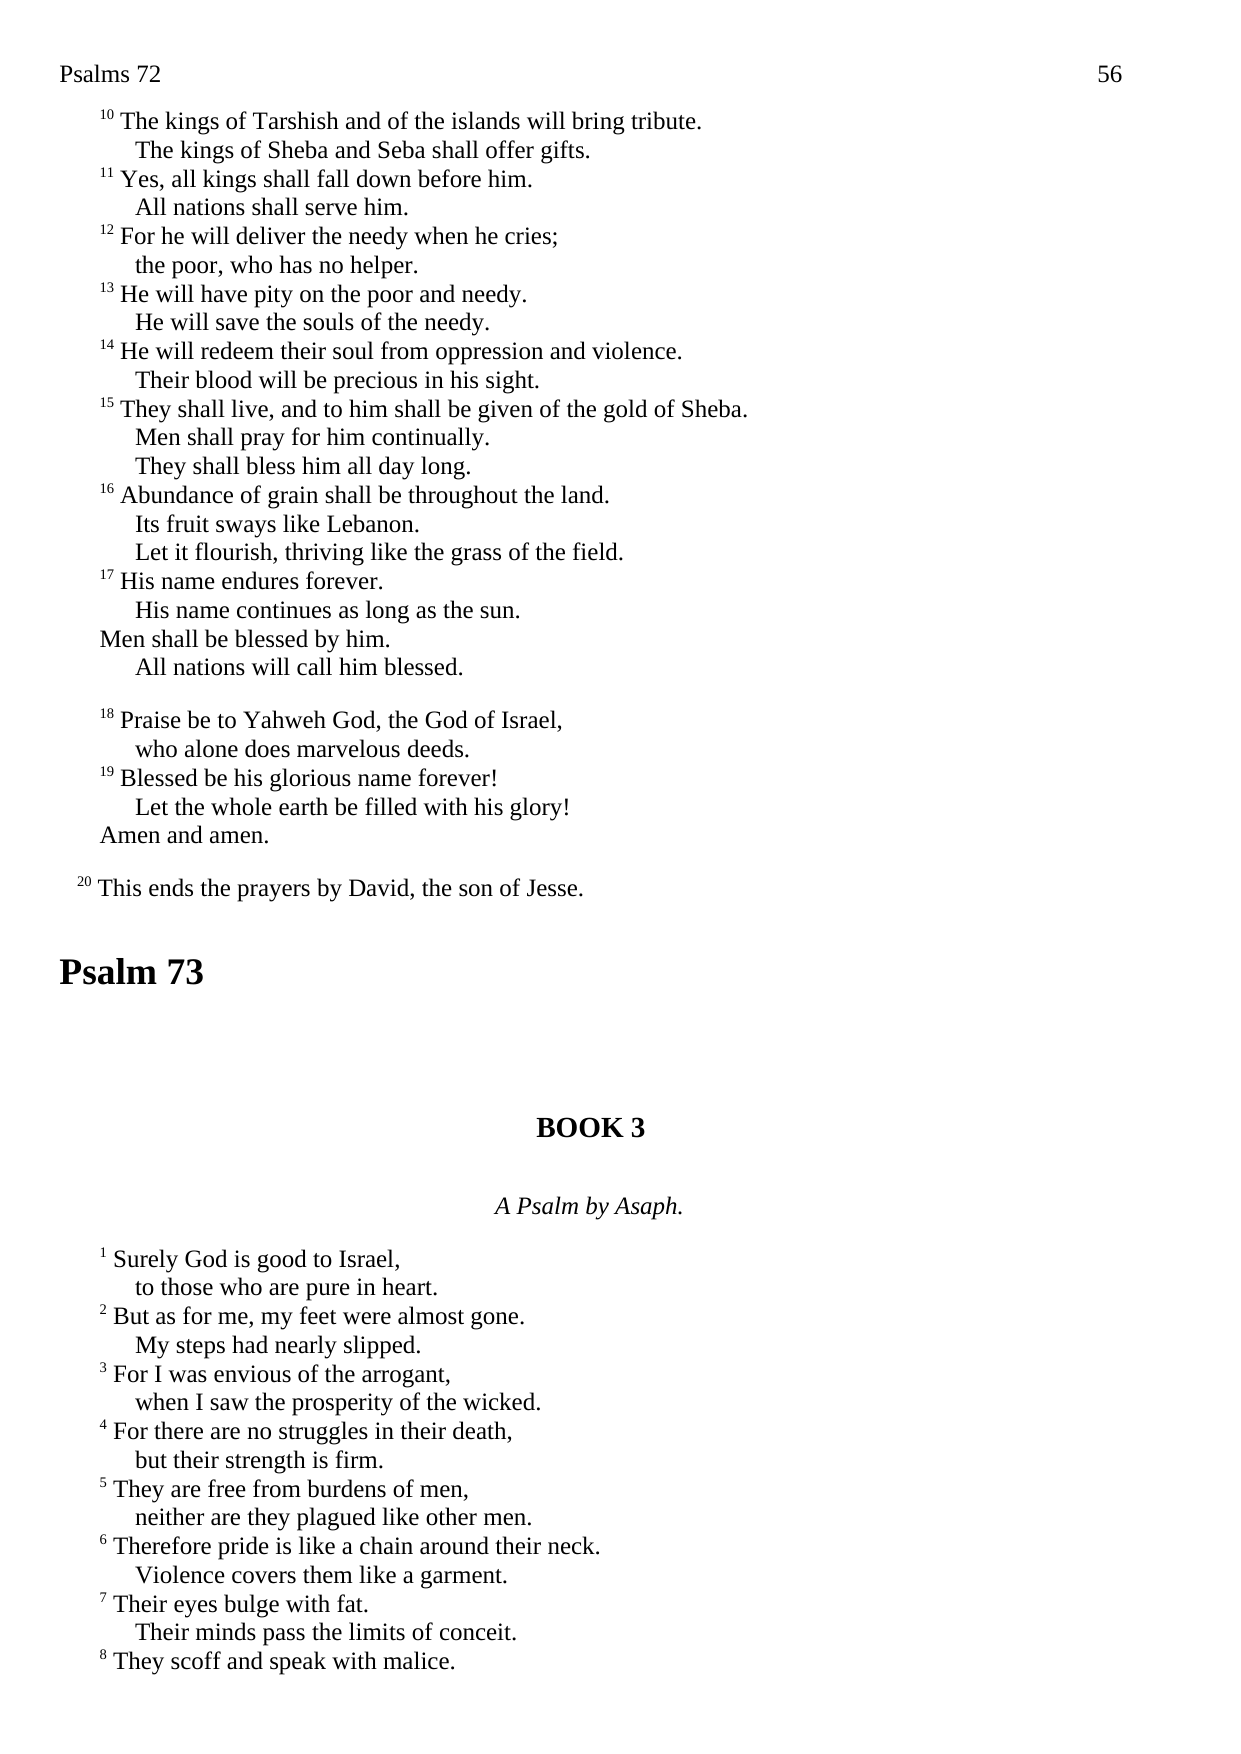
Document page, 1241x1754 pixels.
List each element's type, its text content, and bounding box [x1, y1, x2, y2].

text 18 Praise be to Yahweh God, the God of Israel, [99, 705, 1122, 734]
text 2 But as for me, my feet were almost gone. [99, 1301, 1122, 1330]
text The kings of Sheba and Seba shall offer gifts. [135, 135, 1122, 164]
text Violence covers them like a garment. [135, 1560, 1122, 1589]
text Men shall pray for him continually. [135, 422, 1122, 451]
text 19 Blessed be his glorious name forever! [99, 763, 1122, 792]
text All nations will call him blessed. [135, 652, 1122, 681]
text 13 He will have pity on the poor and needy. [99, 279, 1122, 307]
text but their strength is firm. [135, 1445, 1122, 1474]
text 10 The kings of Tarshish and of the islands will bring tribute. [99, 106, 1122, 135]
text who alone does marvelous deeds. [135, 734, 1122, 763]
text 15 They shall live, and to him shall be given of the gold of Sheba. [99, 394, 1122, 422]
text 1 Surely God is good to Israel, [99, 1244, 1122, 1272]
text 17 His name endures forever. [99, 566, 1122, 595]
text Its fruit sways like Lebanon. [135, 509, 1122, 537]
text His name continues as long as the sun. [135, 595, 1122, 624]
text 11 Yes, all kings shall fall down before him. [99, 164, 1122, 192]
text 5 They are free from burdens of men, [99, 1474, 1122, 1502]
text to those who are pure in heart. [135, 1272, 1122, 1301]
text neither are they plagued like other men. [135, 1502, 1122, 1531]
text the poor, who has no helper. [135, 250, 1122, 279]
text He will save the souls of the needy. [135, 307, 1122, 336]
text 12 For he will deliver the needy when he cries; [99, 221, 1122, 250]
text 6 Therefore pride is like a chain around their neck. [99, 1531, 1122, 1560]
text 14 He will redeem their soul from oppression and violence. [99, 336, 1122, 365]
text Let it flourish, thriving like the grass of the field. [135, 537, 1122, 566]
text 3 For I was envious of the arrogant, [99, 1359, 1122, 1387]
text Let the whole earth be filled with his glory! [135, 792, 1122, 820]
text 7 Their eyes bulge with fat. [99, 1589, 1122, 1617]
text Their minds pass the limits of conceit. [135, 1617, 1122, 1646]
text when I saw the prosperity of the wicked. [135, 1387, 1122, 1416]
text Psalm 73 [59, 949, 1122, 992]
text 4 For there are no struggles in their death, [99, 1416, 1122, 1445]
text 20 This ends the prayers by David, the son of Jesse. [59, 873, 1122, 902]
text 16 Abundance of grain shall be throughout the land. [99, 480, 1122, 509]
text 8 They scoff and speak with malice. [99, 1646, 1122, 1675]
text All nations shall serve him. [135, 192, 1122, 221]
text Their blood will be precious in his sight. [135, 365, 1122, 394]
text A Psalm by Asaph. [59, 1191, 1122, 1220]
text They shall bless him all day long. [135, 451, 1122, 480]
text BOOK 3 [59, 1110, 1122, 1144]
text My steps had nearly slipped. [135, 1330, 1122, 1359]
text Amen and amen. [99, 820, 1122, 849]
text Men shall be blessed by him. [99, 624, 1122, 652]
